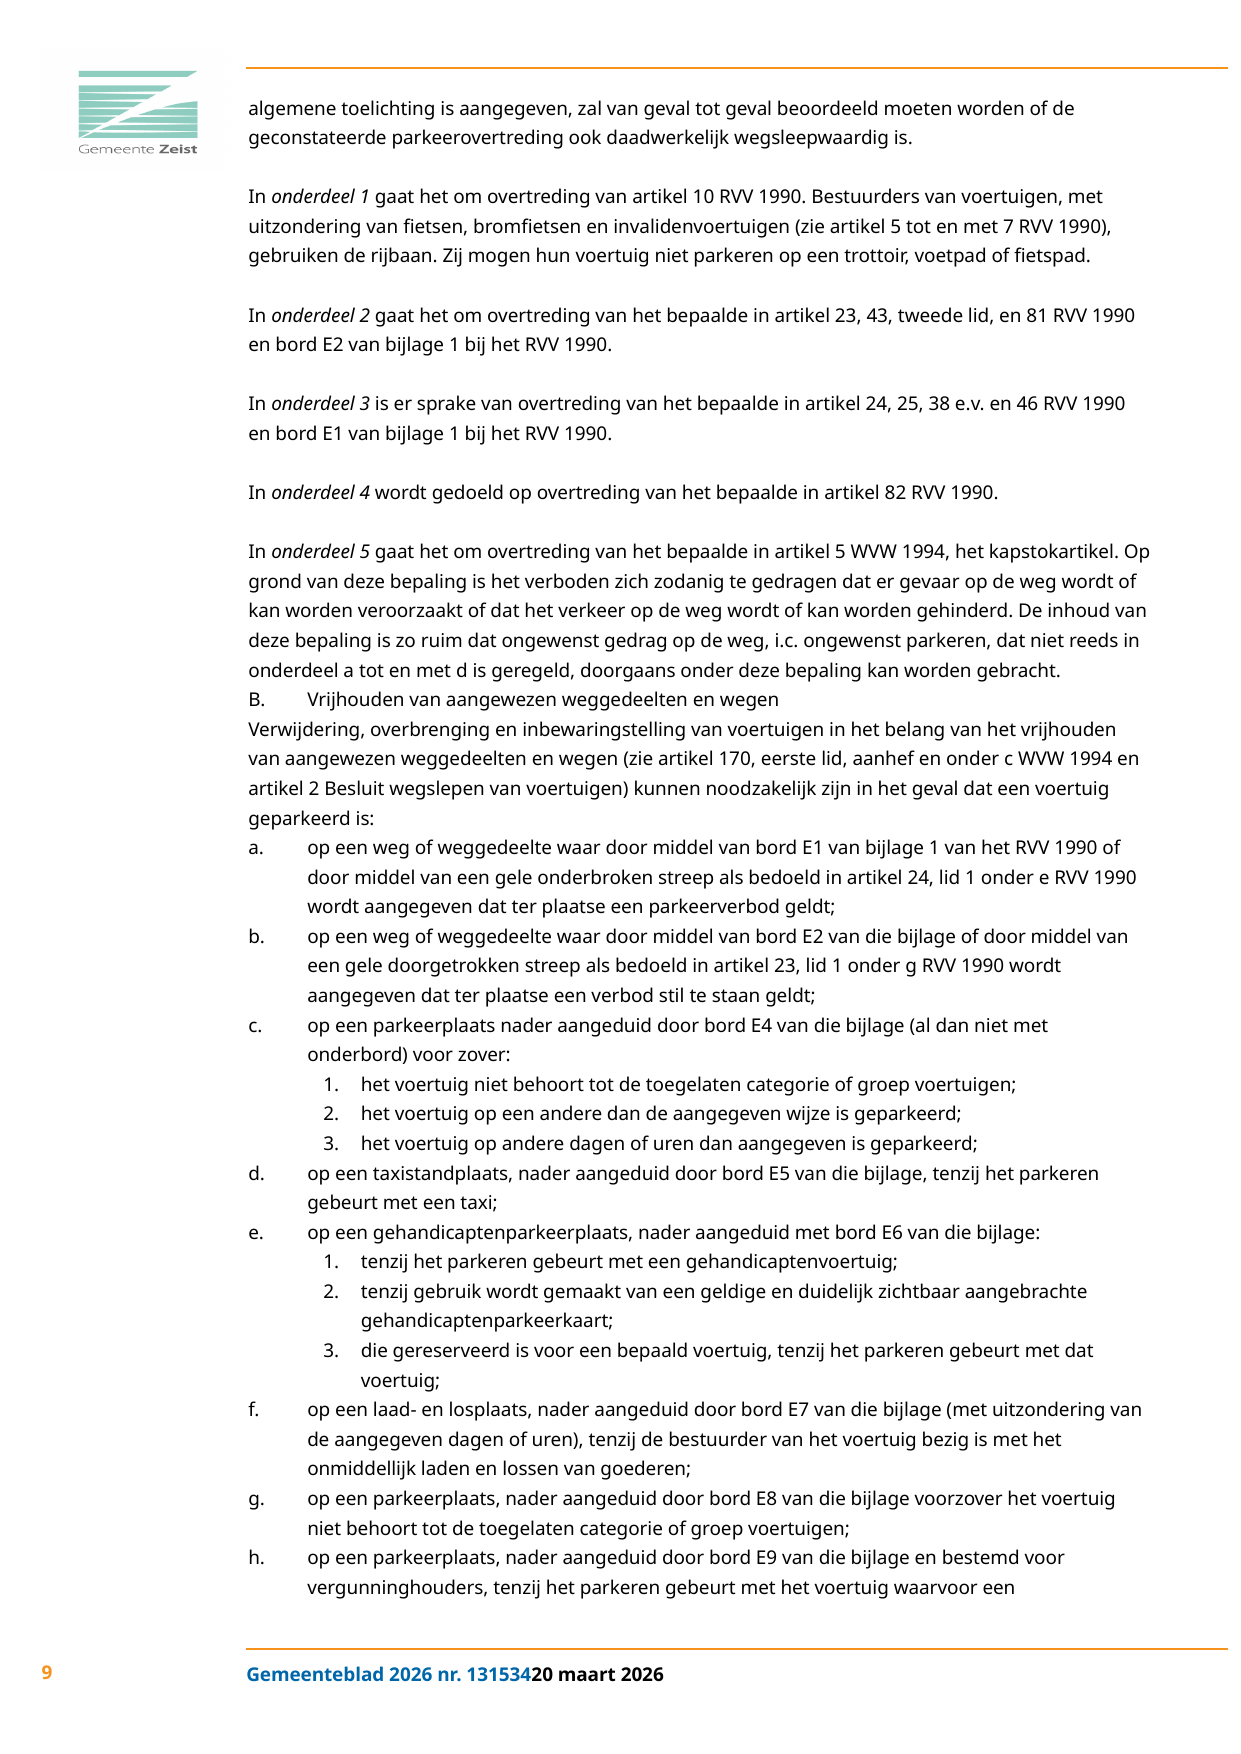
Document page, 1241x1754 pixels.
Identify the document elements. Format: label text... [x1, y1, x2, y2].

list Vrijhouden van aangewezen weggedeelten en wegen [248, 686, 1152, 712]
list het voertuig op andere dagen of uren dan aangegeven is geparkeerd; [323, 1130, 1152, 1156]
list tenzij het parkeren gebeurt met een gehandicaptenvoertuig; [323, 1248, 1152, 1274]
list tenzij gebruik wordt gemaakt van een geldige en duidelijk zichtbaar aangebrachte gehandicaptenparkeerkaart; [323, 1278, 1152, 1333]
list op een gehandicaptenparkeerplaats, nader aangeduid met bord E6 van die bijlage: [248, 1219, 1152, 1245]
list op een parkeerplaats, nader aangeduid door bord E9 van die bijlage en bestemd voor vergunninghouders, tenzij het parkeren gebeurt met het voertuig waarvoor een [248, 1544, 1152, 1600]
list die gereserveerd is voor een bepaald voertuig, tenzij het parkeren gebeurt met dat voertuig; [323, 1337, 1152, 1393]
list op een parkeerplaats, nader aangeduid door bord E8 van die bijlage voorzover het voertuig niet behoort tot de toegelaten categorie of groep voertuigen; [248, 1485, 1152, 1541]
list op een taxistandplaats, nader aangeduid door bord E5 van die bijlage, tenzij het parkeren gebeurt met een taxi; [248, 1160, 1152, 1215]
text In onderdeel 2 gaat het om overtreding van het bepaalde in artikel 23, 43, tweede lid, en 81 RVV 1990 en bord E2 van bijlage 1 bij het RVV 1990. [248, 302, 1152, 357]
list op een laad- en losplaats, nader aangeduid door bord E7 van die bijlage (met uitzondering van de aangegeven dagen of uren), tenzij de bestuurder van het voertuig bezig is met het onmiddellijk laden en lossen van goederen; [248, 1396, 1152, 1481]
list op een weg of weggedeelte waar door middel van bord E2 van die bijlage of door middel van een gele doorgetrokken streep als bedoeld in artikel 23, lid 1 onder g RVV 1990 wordt aangegeven dat ter plaatse een verbod stil te staan geldt; [248, 923, 1152, 1008]
text In onderdeel 4 wordt gedoeld op overtreding van het bepaalde in artikel 82 RVV 1990. [248, 479, 1152, 505]
text In onderdeel 5 gaat het om overtreding van het bepaalde in artikel 5 WVW 1994, het kapstokartikel. Op grond van deze bepaling is het verboden zich zodanig te gedragen dat er gevaar op de weg wordt of kan worden veroorzaakt of dat het verkeer op de weg wordt of kan worden gehinderd. De inhoud van deze bepaling is zo ruim dat ongewenst gedrag op de weg, i.c. ongewenst parkeren, dat niet reeds in onderdeel a tot en met d is geregeld, doorgaans onder deze bepaling kan worden gebracht. [248, 538, 1152, 683]
text algemene toelichting is aangegeven, zal van geval tot geval beoordeeld moeten worden of de geconstateerde parkeerovertreding ook daadwerkelijk wegsleepwaardig is. [248, 95, 1152, 150]
list het voertuig op een andere dan de aangegeven wijze is geparkeerd; [323, 1101, 1152, 1126]
list op een weg of weggedeelte waar door middel van bord E1 van bijlage 1 van het RVV 1990 of door middel van een gele onderbroken streep als bedoeld in artikel 24, lid 1 onder e RVV 1990 wordt aangegeven dat ter plaatse een parkeerverbod geldt; [248, 834, 1152, 919]
picture [41, 47, 231, 172]
list op een parkeerplaats nader aangeduid door bord E4 van die bijlage (al dan niet met onderbord) voor zover: [248, 1012, 1152, 1067]
text Verwijdering, overbrenging en inbewaringstelling van voertuigen in het belang van het vrijhouden van aangewezen weggedeelten en wegen (zie artikel 170, eerste lid, aanhef en onder c WVW 1994 en artikel 2 Besluit wegslepen van voertuigen) kunnen noodzakelijk zijn in het geval dat een voertuig geparkeerd is: [248, 716, 1152, 831]
text In onderdeel 3 is er sprake van overtreding van het bepaalde in artikel 24, 25, 38 e.v. en 46 RVV 1990 en bord E1 van bijlage 1 bij het RVV 1990. [248, 391, 1152, 446]
text In onderdeel 1 gaat het om overtreding van artikel 10 RVV 1990. Bestuurders van voertuigen, met uitzondering van fietsen, bromfietsen en invalidenvoertuigen (zie artikel 5 tot en met 7 RVV 1990), gebruiken de rijbaan. Zij mogen hun voertuig niet parkeren op een trottoir, voetpad of fietspad. [248, 183, 1152, 268]
list het voertuig niet behoort tot de toegelaten categorie of groep voertuigen; [323, 1071, 1152, 1097]
